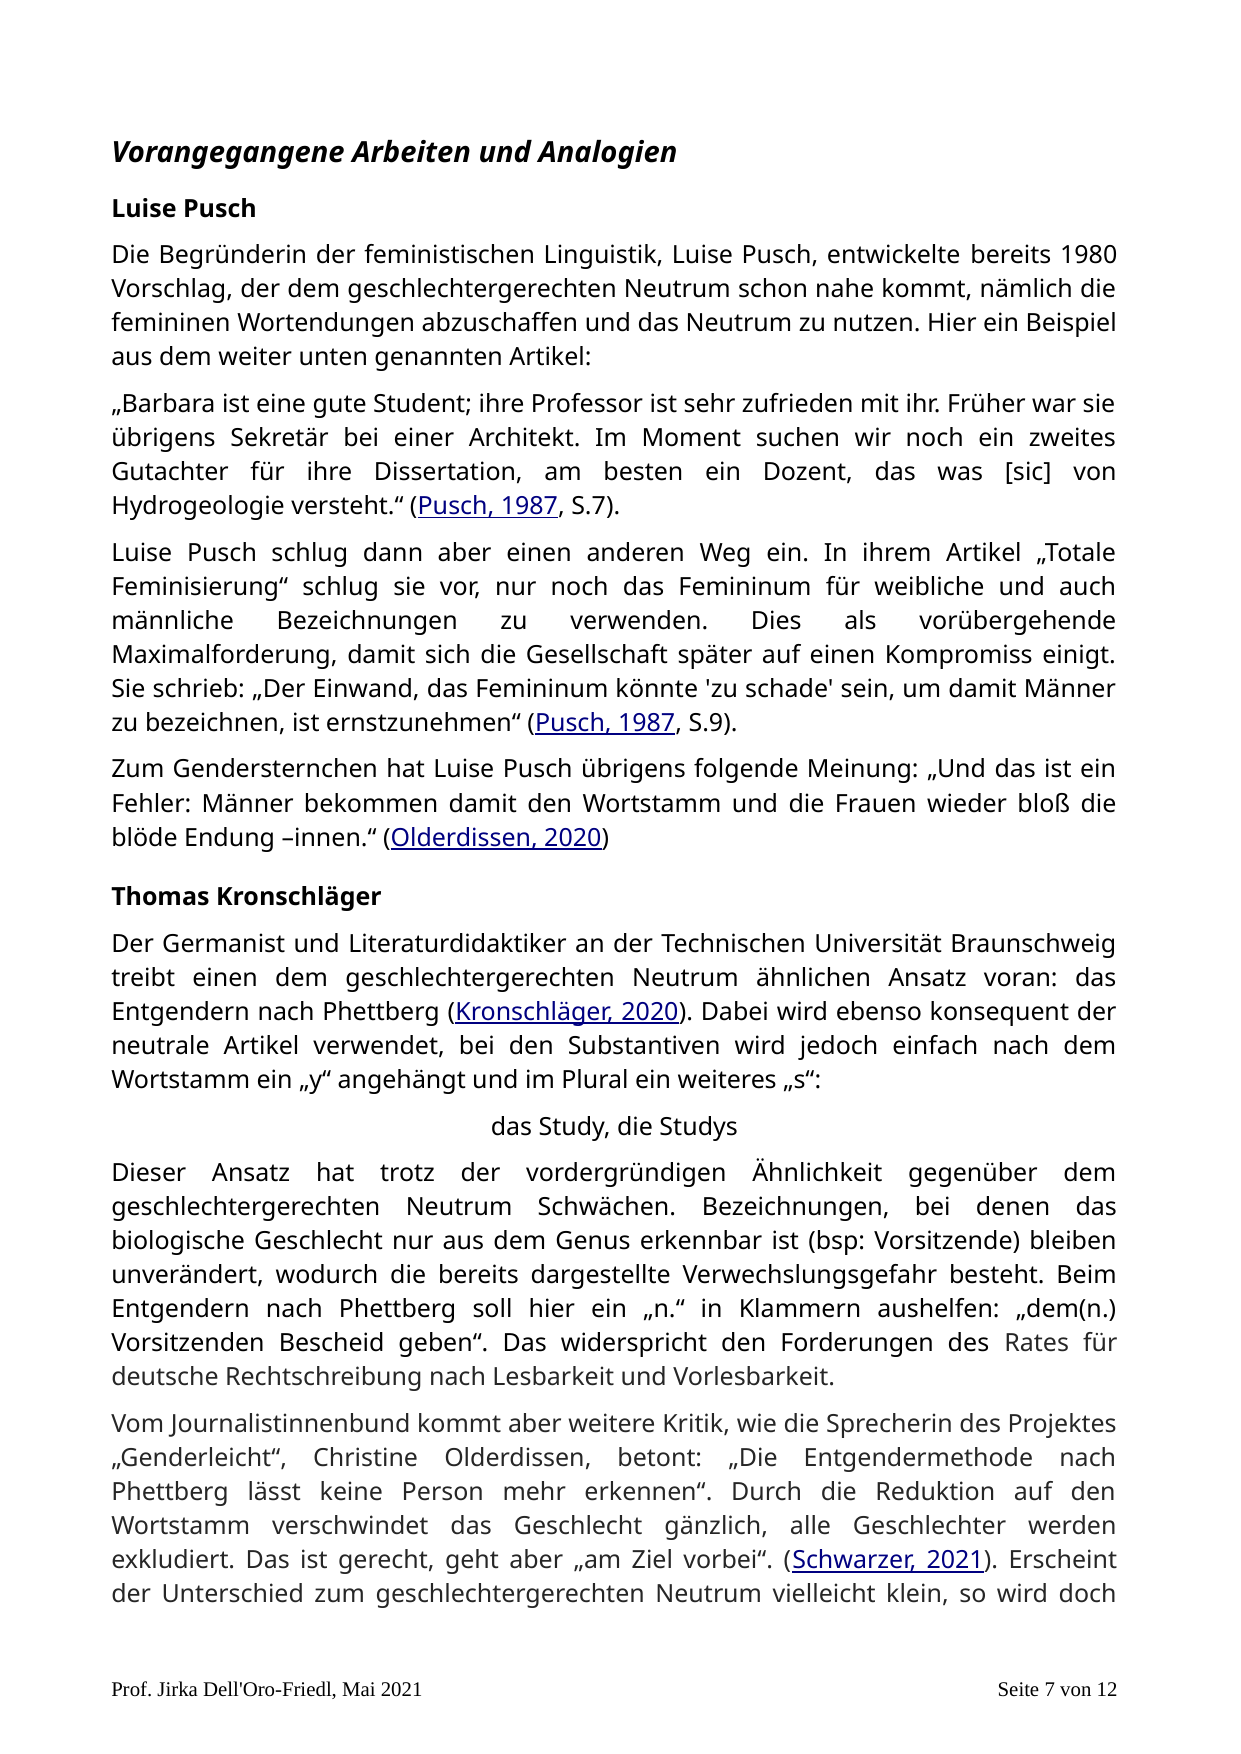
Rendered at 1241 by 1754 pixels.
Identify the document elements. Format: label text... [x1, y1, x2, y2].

text Dieser Ansatz hat trotz der vordergründigen Ähnlichkeit gegenüber dem geschlechtergerechten Neutrum Schwächen. Bezeichnungen, bei denen das biologische Geschlecht nur aus dem Genus erkennbar ist (bsp: Vorsitzende) bleiben unverändert, wodurch die bereits dargestellte Verwechslungsgefahr besteht. Beim Entgendern nach Phettberg soll hier ein „n.“ in Klammern aushelfen: „dem(n.) Vorsitzenden Bescheid geben“. Das widerspricht den Forderungen des Rates für deutsche Rechtschreibung nach Lesbarkeit und Vorlesbarkeit. [111, 1155, 1117, 1393]
text Vom Journalistinnenbund kommt aber weitere Kritik, wie die Sprecherin des Projektes „Genderleicht“, Christine Olderdissen, betont: „Die Entgendermethode nach Phettberg lässt keine Person mehr erkennen“. Durch die Reduktion auf den Wortstamm verschwindet das Geschlecht gänzlich, alle Geschlechter werden exkludiert. Das ist gerecht, geht aber „am Ziel vorbei“. (Schwarzer, 2021). Erscheint der Unterschied zum geschlechtergerechten Neutrum vielleicht klein, so wird doch [111, 1406, 1117, 1610]
text das Study, die Studys [111, 1108, 1117, 1142]
text „Barbara ist eine gute Student; ihre Professor ist sehr zufrieden mit ihr. Früher war sie übrigens Sekretär bei einer Architekt. Im Moment suchen wir noch ein zweites Gutachter für ihre Dissertation, am besten ein Dozent, das was [sic] von Hydrogeologie versteht.“ (Pusch, 1987, S.7). [111, 386, 1117, 522]
subtitle Vorangegangene Arbeiten und Analogien [111, 131, 1117, 171]
subtitle Luise Pusch [111, 190, 1117, 224]
text Zum Gendersternchen hat Luise Pusch übrigens folgende Meinung: „Und das ist ein Fehler: Männer bekommen damit den Wortstamm und die Frauen wieder bloß die blöde Endung –innen.“ (Olderdissen, 2020) [111, 751, 1117, 853]
text Die Begründerin der feministischen Linguistik, Luise Pusch, entwickelte bereits 1980 Vorschlag, der dem geschlechtergerechten Neutrum schon nahe kommt, nämlich die femininen Wortendungen abzuschaffen und das Neutrum zu nutzen. Hier ein Beispiel aus dem weiter unten genannten Artikel: [111, 237, 1117, 373]
text Luise Pusch schlug dann aber einen anderen Weg ein. In ihrem Artikel „Totale Feminisierung“ schlug sie vor, nur noch das Femininum für weibliche und auch männliche Bezeichnungen zu verwenden. Dies als vorübergehende Maximalforderung, damit sich die Gesellschaft später auf einen Kompromiss einigt. Sie schrieb: „Der Einwand, das Femininum könnte 'zu schade' sein, um damit Männer zu bezeichnen, ist ernstzunehmen“ (Pusch, 1987, S.9). [111, 534, 1117, 739]
text Der Germanist und Literaturdidaktiker an der Technischen Universität Braunschweig treibt einen dem geschlechtergerechten Neutrum ähnlichen Ansatz voran: das Entgendern nach Phettberg (Kronschläger, 2020). Dabei wird ebenso konsequent der neutrale Artikel verwendet, bei den Substantiven wird jedoch einfach nach dem Wortstamm ein „y“ angehängt und im Plural ein weiteres „s“: [111, 925, 1117, 1096]
subtitle Thomas Kronschläger [111, 879, 1117, 913]
